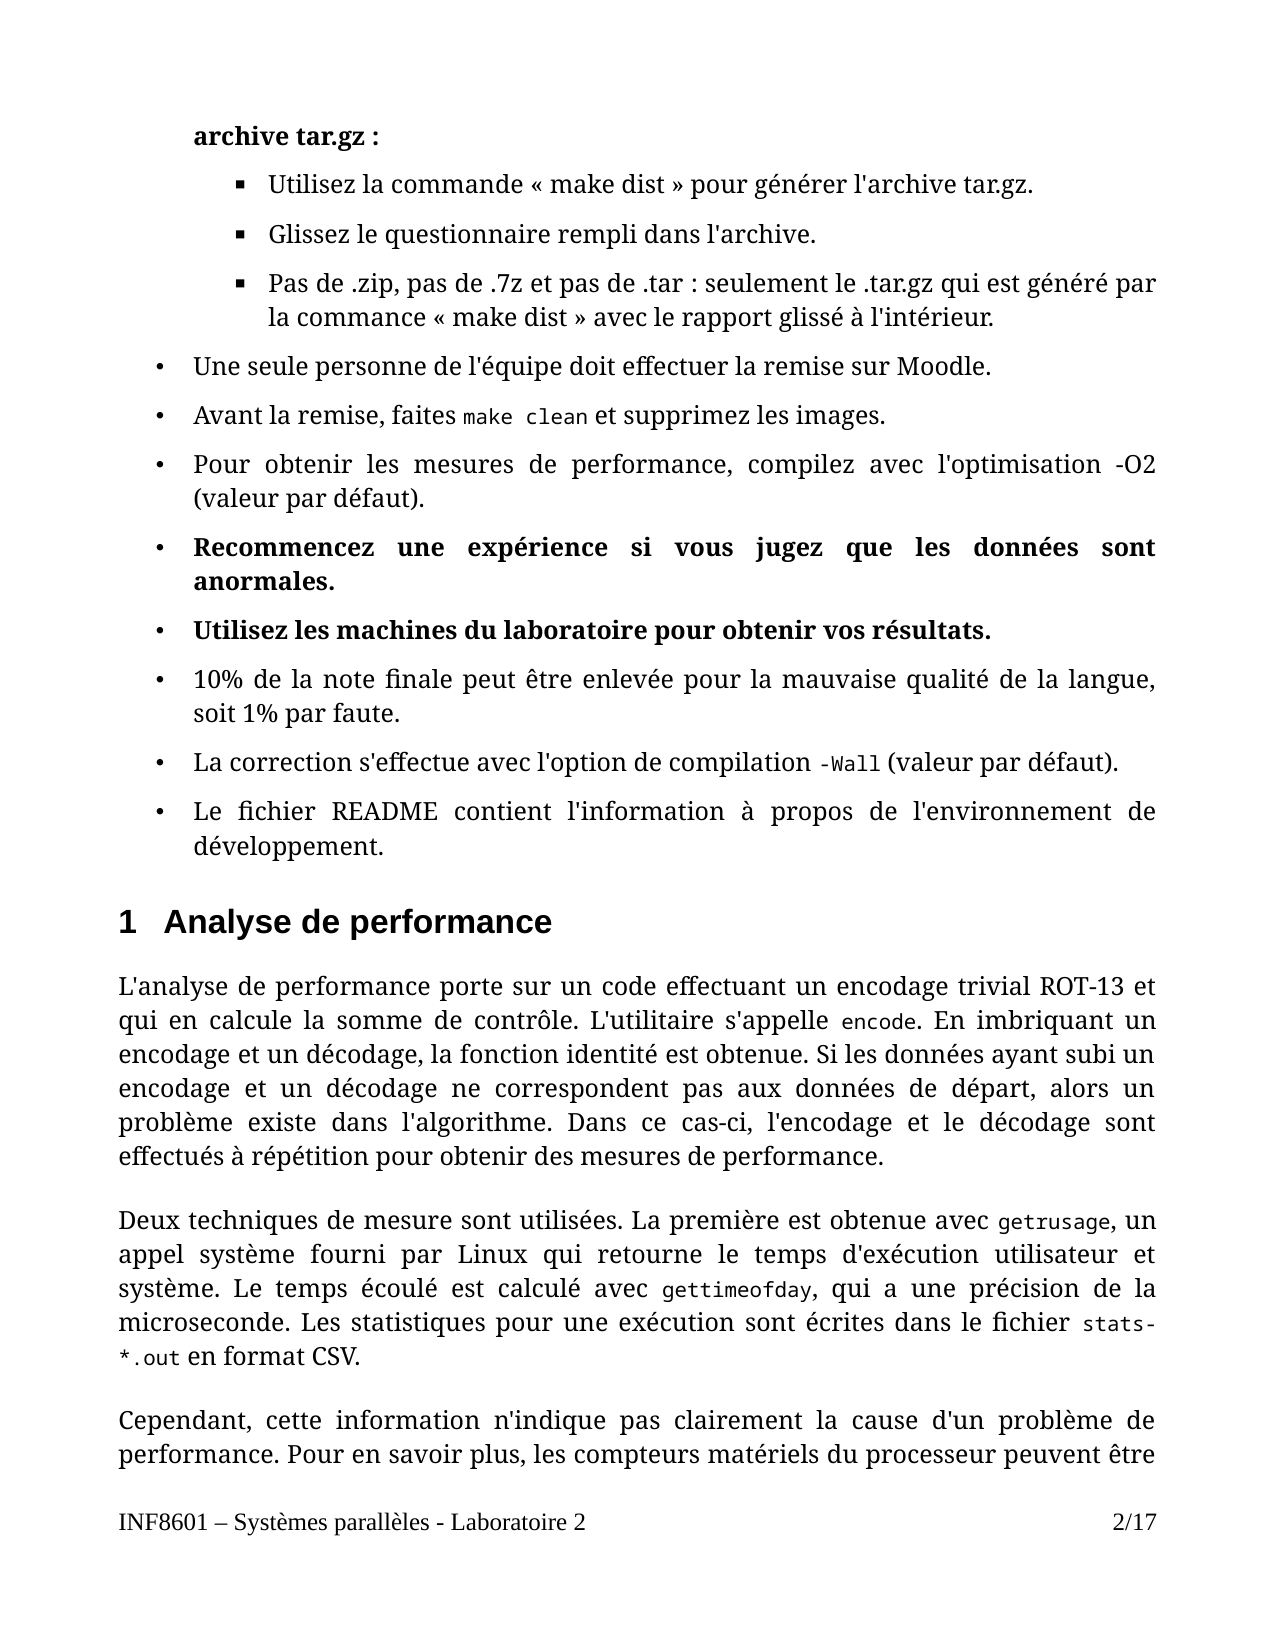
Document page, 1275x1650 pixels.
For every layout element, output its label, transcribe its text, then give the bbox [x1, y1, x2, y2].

list Le fichier README contient l'information à propos de l'environnement de développement. [156, 794, 1157, 862]
list 10% de la note finale peut être enlevée pour la mauvaise qualité de la langue, soit 1% par faute. [156, 662, 1157, 730]
list Avant la remise, faites make clean et supprimez les images. [156, 397, 1157, 432]
list Une seule personne de l'équipe doit effectuer la remise sur Moodle. [156, 348, 1157, 382]
list Pour obtenir les mesures de performance, compilez avec l'optimisation -O2 (valeur par défaut). [156, 447, 1157, 515]
text Cependant, cette information n'indique pas clairement la cause d'un problème de performance. Pour en savoir plus, les compteurs matériels du processeur peuvent être [118, 1403, 1157, 1471]
text Deux techniques de mesure sont utilisées. La première est obtenue avec getrusage, un appel système fourni par Linux qui retourne le temps d'exécution utilisateur et système. Le temps écoulé est calculé avec gettimeofday, qui a une précision de la microseconde. Les statistiques pour une exécution sont écrites dans le fichier stats-*.out en format CSV. [118, 1203, 1157, 1373]
list Glissez le questionnaire rempli dans l'archive. [231, 216, 1157, 250]
list Pas de .zip, pas de .7z et pas de .tar : seulement le .tar.gz qui est généré par la commance « make dist » avec le rapport glissé à l'intérieur. [231, 265, 1157, 333]
list Recommencez une expérience si vous jugez que les données sont anormales. [156, 530, 1157, 598]
text L'analyse de performance porte sur un code effectuant un encodage trivial ROT-13 et qui en calcule la somme de contrôle. L'utilitaire s'appelle encode. En imbriquant un encodage et un décodage, la fonction identité est obtenue. Si les données ayant subi un encodage et un décodage ne correspondent pas aux données de départ, alors un problème existe dans l'algorithme. Dans ce cas-ci, l'encodage et le décodage sont effectués à répétition pour obtenir des mesures de performance. [118, 968, 1157, 1173]
list La correction s'effectue avec l'option de compilation -Wall (valeur par défaut). [156, 745, 1157, 779]
subtitle Analyse de performance [118, 902, 1157, 941]
list Utilisez la commande « make dist » pour générer l'archive tar.gz. [231, 167, 1157, 201]
list Utilisez les machines du laboratoire pour obtenir vos résultats. [156, 613, 1157, 647]
list archive tar.gz : [156, 118, 1157, 152]
